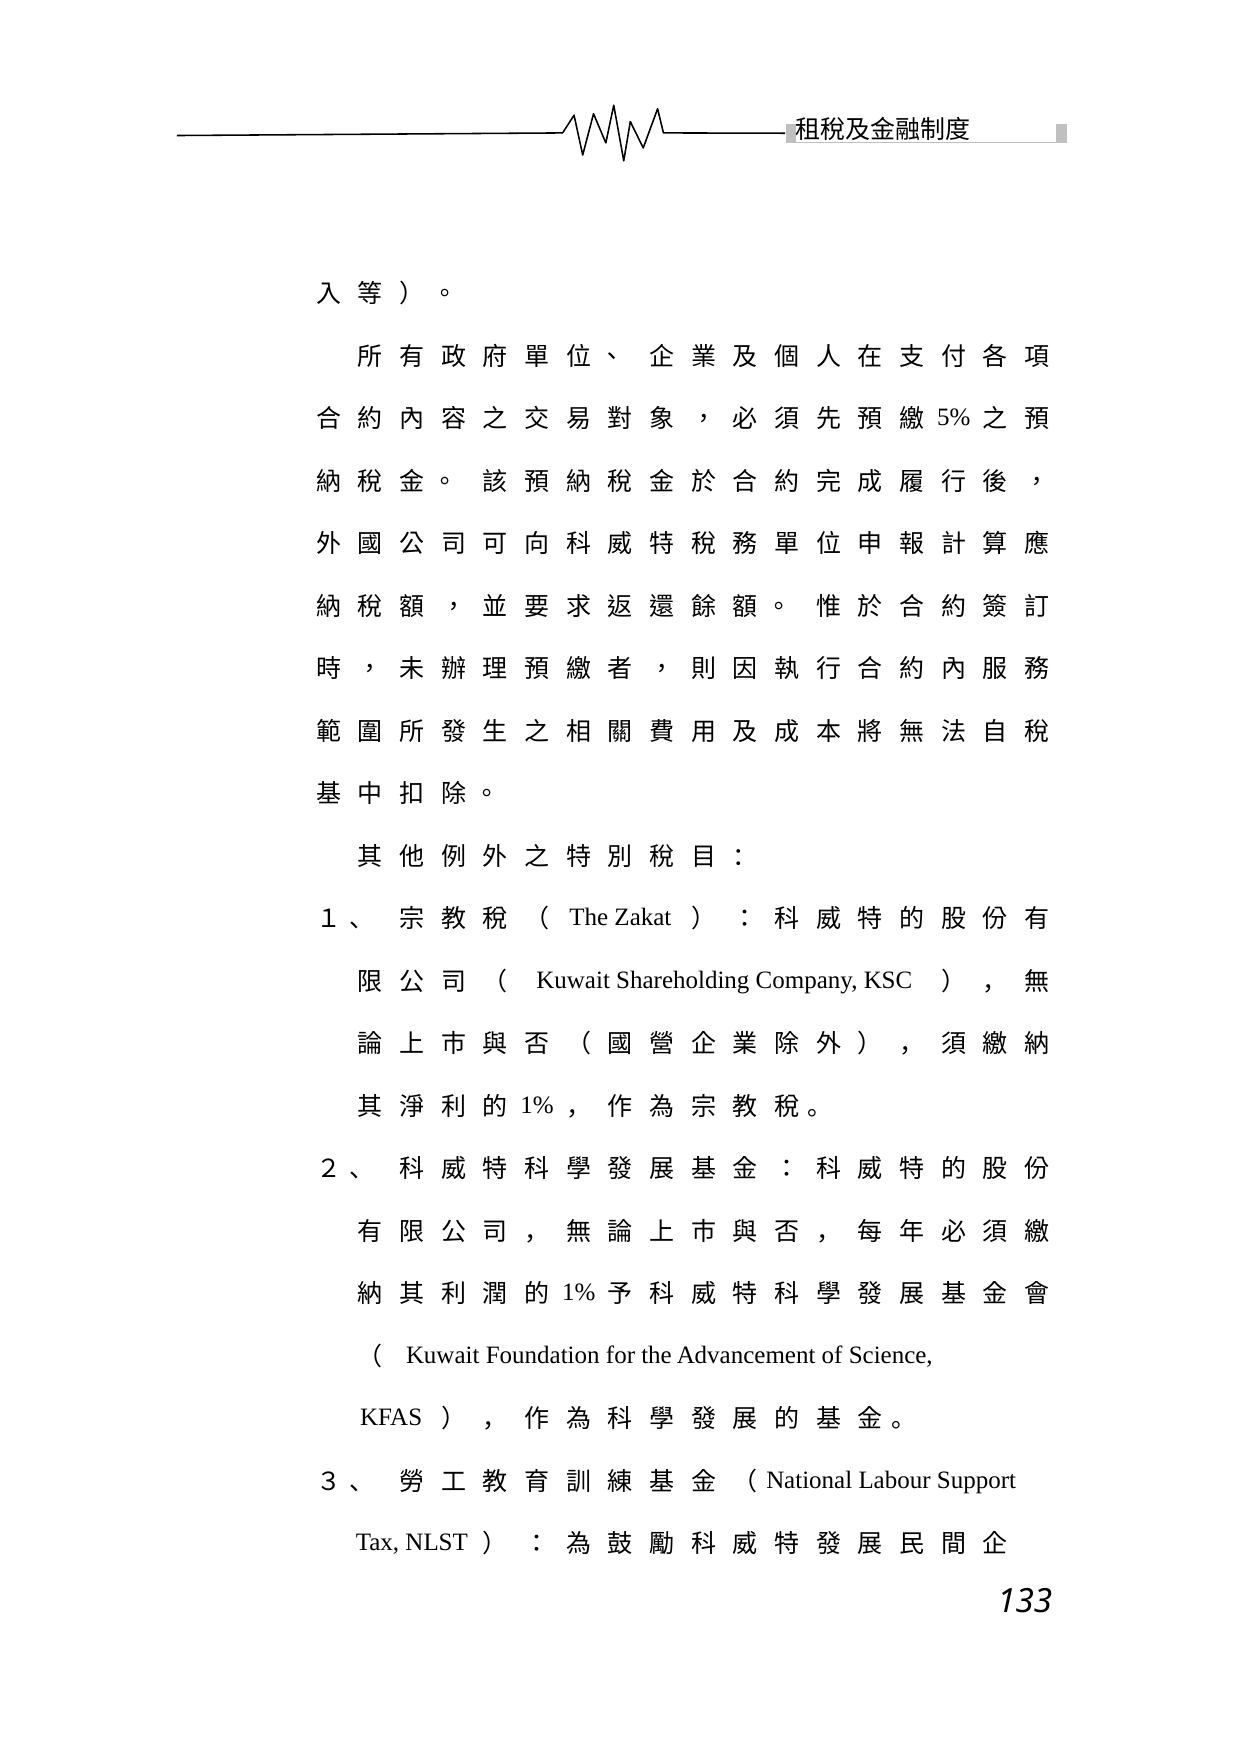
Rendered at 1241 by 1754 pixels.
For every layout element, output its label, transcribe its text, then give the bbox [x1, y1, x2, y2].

text ２、科威特科學發展基金：科威特的股份有限公司，無論上市與否，每年必須繳納其利潤的1%予科威特科學發展基金會（Kuwait Foundation for the Advancement of Science, KFAS），作為科學發展的基金。 [281, 1125, 1058, 1438]
text 所有政府單位、企業及個人在支付各項合約內容之交易對象，必須先預繳5%之預納稅金。該預納稅金於合約完成履行後，外國公司可向科威特稅務單位申報計算應納稅額，並要求返還餘額。惟於合約簽訂時，未辦理預繳者，則因執行合約內服務範圍所發生之相關費用及成本將無法自稅基中扣除。 [281, 313, 1058, 813]
text 其他例外之特別稅目： [281, 813, 1058, 875]
text １、宗教稅（The Zakat）：科威特的股份有限公司（Kuwait Shareholding Company, KSC），無論上市與否（國營企業除外），須繳納其淨利的1%，作為宗教稅。 [281, 875, 1058, 1125]
text ３、勞工教育訓練基金（National Labour Support Tax, NLST）：為鼓勵科威特發展民間企 [281, 1438, 1058, 1563]
text 入等）。 [281, 250, 1058, 313]
